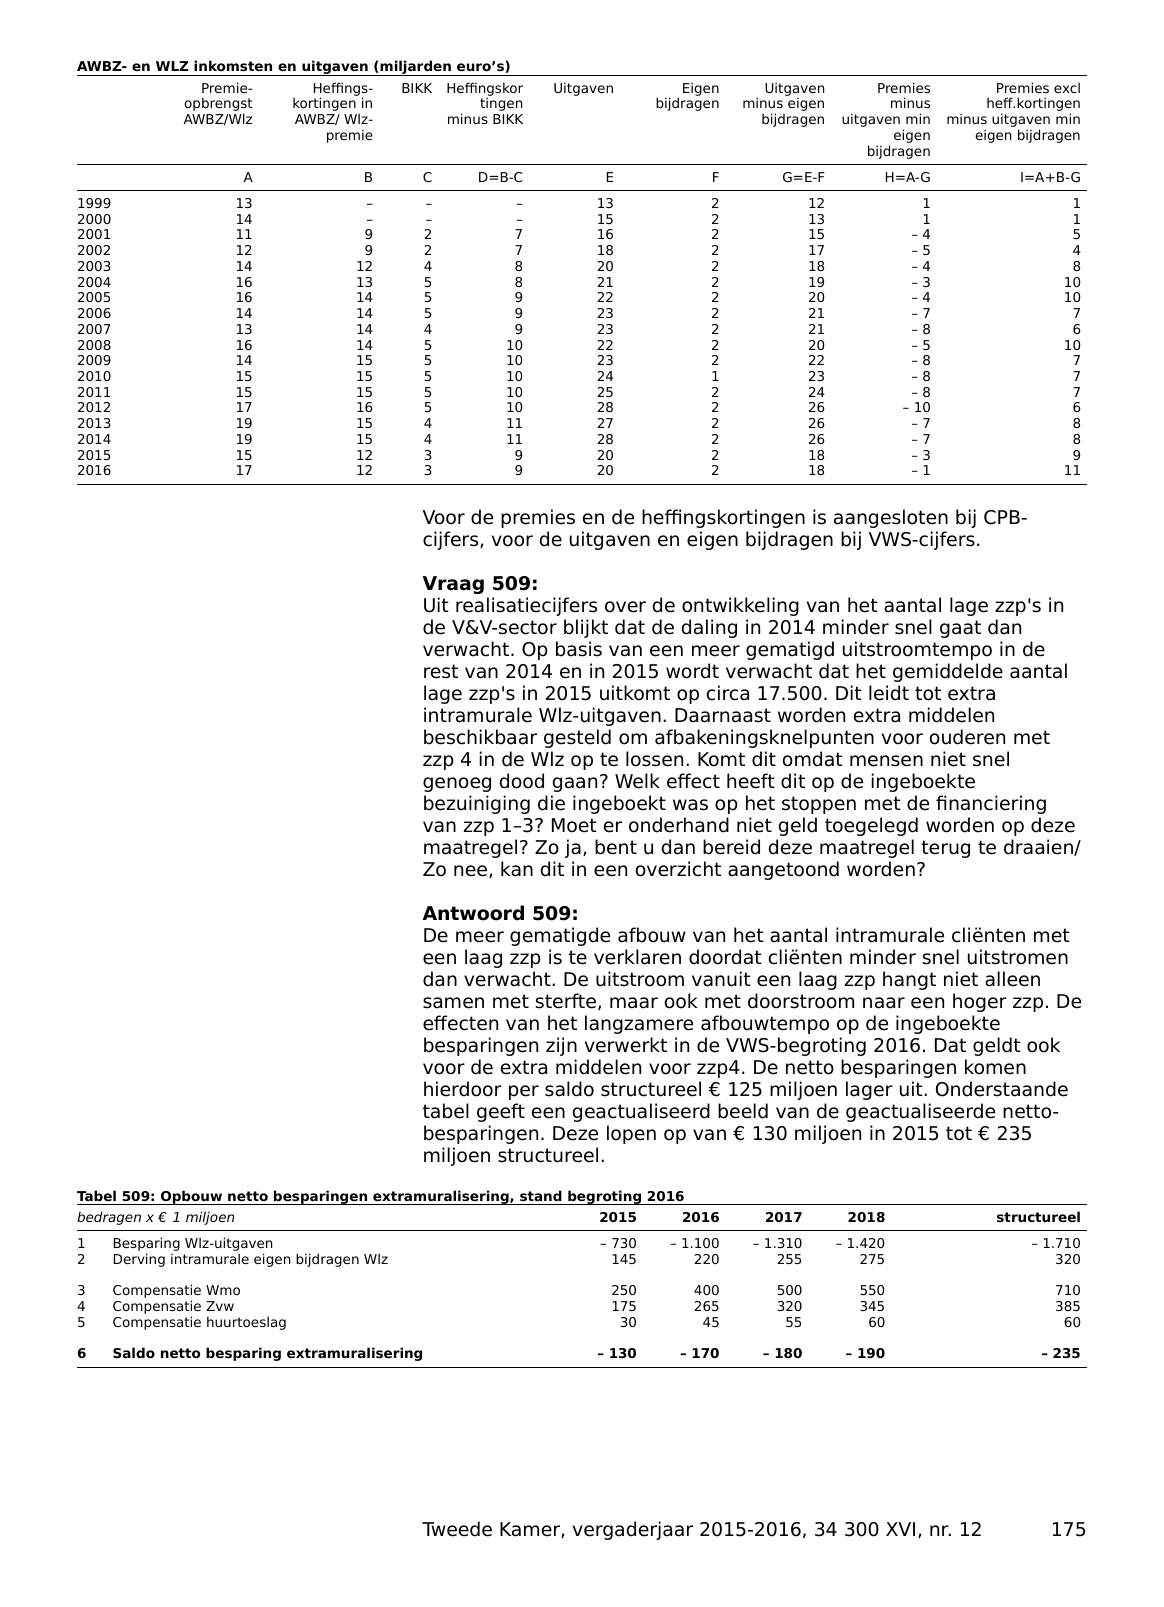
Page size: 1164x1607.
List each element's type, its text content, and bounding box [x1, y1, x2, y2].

table_cell C [379, 165, 438, 190]
table_cell 2 [620, 432, 725, 447]
table_cell – [259, 191, 379, 211]
table_cell 11 [937, 463, 1087, 483]
table_cell [77, 165, 153, 190]
table_cell 18 [725, 448, 831, 463]
table_cell Heffings-kortingen in AWBZ/ Wlz-premie [259, 76, 379, 164]
table_cell 9 [259, 243, 379, 259]
table_cell – 8 [831, 353, 937, 369]
table_cell 14 [259, 337, 379, 353]
table_cell Eigen bijdragen [620, 76, 725, 164]
table_cell 4 [379, 322, 438, 337]
table_cell – 5 [831, 243, 937, 259]
table_cell – 1.310 [725, 1231, 808, 1252]
table_cell [808, 1268, 891, 1283]
table_cell 20 [529, 463, 620, 483]
table_cell 19 [153, 416, 258, 432]
table_cell 12 [259, 448, 379, 463]
table_cell 12 [153, 243, 258, 259]
table_cell [643, 1330, 725, 1346]
table_cell 14 [259, 306, 379, 322]
table_cell 17 [153, 463, 258, 483]
table_cell 7 [937, 353, 1087, 369]
table_cell 1 [831, 211, 937, 227]
table_cell – 1.420 [808, 1231, 891, 1252]
table_cell 255 [725, 1252, 808, 1267]
table_cell – 1.710 [891, 1231, 1087, 1252]
table_cell 28 [529, 400, 620, 416]
text Antwoord 509: [422, 903, 1087, 925]
table_cell 2 [620, 463, 725, 483]
table_cell 2 [620, 337, 725, 353]
table_cell 5 [379, 353, 438, 369]
table_cell 21 [529, 274, 620, 290]
table_cell [77, 1268, 107, 1283]
table_cell 400 [643, 1283, 725, 1299]
table_cell 2 [620, 448, 725, 463]
table_cell 14 [153, 353, 258, 369]
table_cell 15 [153, 448, 258, 463]
table_cell – 4 [831, 290, 937, 306]
table_cell 5 [379, 385, 438, 400]
table_cell 19 [153, 432, 258, 447]
table_header Tabel 509: Opbouw netto besparingen extramuralisering, stand begroting 2016 [77, 1189, 1087, 1204]
table_cell Compensatie Zvw [107, 1299, 562, 1315]
table_cell 7 [937, 385, 1087, 400]
table_cell 18 [725, 463, 831, 483]
table_cell 20 [529, 448, 620, 463]
table_cell 5 [937, 227, 1087, 243]
table_cell 1 [937, 191, 1087, 211]
table_cell [77, 76, 153, 164]
table_cell 145 [562, 1252, 643, 1267]
table_cell 15 [259, 353, 379, 369]
table_cell 14 [259, 290, 379, 306]
table_cell 1999 [77, 191, 153, 211]
table_cell 12 [259, 259, 379, 274]
table_cell 2 [620, 290, 725, 306]
table_cell – 7 [831, 306, 937, 322]
table_cell 4 [379, 259, 438, 274]
table_cell 2 [620, 259, 725, 274]
table_cell 11 [153, 227, 258, 243]
table_cell 22 [529, 337, 620, 353]
table_cell 2 [620, 211, 725, 227]
table_cell 2 [620, 306, 725, 322]
table_cell 9 [438, 448, 529, 463]
table_cell 9 [438, 322, 529, 337]
table_cell 14 [259, 322, 379, 337]
table_cell 1 [77, 1231, 107, 1252]
table_cell 17 [153, 400, 258, 416]
table_cell 2011 [77, 385, 153, 400]
table_cell 21 [725, 322, 831, 337]
table_cell 2004 [77, 274, 153, 290]
table_cell E [529, 165, 620, 190]
table_cell G=E-F [725, 165, 831, 190]
table_cell 14 [153, 259, 258, 274]
table_cell – 170 [643, 1346, 725, 1367]
table_cell – 8 [831, 322, 937, 337]
table_cell [107, 1268, 562, 1283]
table_cell 6 [77, 1346, 107, 1367]
table_cell 55 [725, 1315, 808, 1330]
table_cell 13 [259, 274, 379, 290]
table_cell Heffingskortingen minus BIKK [438, 76, 529, 164]
table_cell 7 [438, 227, 529, 243]
table_cell [107, 1330, 562, 1346]
table_cell – [379, 191, 438, 211]
table_cell – 7 [831, 432, 937, 447]
table_cell 2 [620, 191, 725, 211]
table_cell [562, 1330, 643, 1346]
text Uit realisatiecijfers over de ontwikkeling van het aantal lage zzp's in de V&V-sector blijkt dat de daling in 2014 minder snel gaat dan verwacht. Op basis van een meer gematigd uitstroomtempo in de rest van 2014 en in 2015 wordt verwacht dat het gemiddelde aantal lage zzp's in 2015 uitkomt op circa 17.500. Dit leidt tot extra intramurale Wlz-uitgaven. Daarnaast worden extra middelen beschikbaar gesteld om afbakeningsknelpunten voor ouderen met zzp 4 in de Wlz op te lossen. Komt dit omdat mensen niet snel genoeg dood gaan? Welk effect heeft dit op de ingeboekte bezuiniging die ingeboekt was op het stoppen met de financiering van zzp 1–3? Moet er onderhand niet geld toegelegd worden op deze maatregel? Zo ja, bent u dan bereid deze maatregel terug te draaien/ Zo nee, kan dit in een overzicht aangetoond worden? [422, 595, 1087, 881]
table_cell Compensatie huurtoeslag [107, 1315, 562, 1330]
table_cell 8 [937, 416, 1087, 432]
table_cell – 235 [891, 1346, 1087, 1367]
table_cell 550 [808, 1283, 891, 1299]
table_cell Saldo netto besparing extramuralisering [107, 1346, 562, 1367]
table_cell 4 [77, 1299, 107, 1315]
table_cell 2 [379, 227, 438, 243]
table_cell 8 [438, 259, 529, 274]
table_cell bedragen x € 1 miljoen [77, 1205, 562, 1230]
table_cell [891, 1268, 1087, 1283]
table_cell 2017 [725, 1205, 808, 1230]
table_cell [77, 1330, 107, 1346]
table_cell D=B-C [438, 165, 529, 190]
table_cell 13 [529, 191, 620, 211]
table_cell 500 [725, 1283, 808, 1299]
table_cell Besparing Wlz-uitgaven [107, 1231, 562, 1252]
table_cell 23 [725, 369, 831, 384]
table_cell 9 [438, 290, 529, 306]
table_cell 23 [529, 322, 620, 337]
table_cell – 730 [562, 1231, 643, 1252]
table_cell F [620, 165, 725, 190]
table_cell 17 [725, 243, 831, 259]
text De meer gematigde afbouw van het aantal intramurale cliënten met een laag zzp is te verklaren doordat cliënten minder snel uitstromen dan verwacht. De uitstroom vanuit een laag zzp hangt niet alleen samen met sterfte, maar ook met doorstroom naar een hoger zzp. De effecten van het langzamere afbouwtempo op de ingeboekte besparingen zijn verwerkt in de VWS-begroting 2016. Dat geldt ook voor de extra middelen voor zzp4. De netto besparingen komen hierdoor per saldo structureel € 125 miljoen lager uit. Onderstaande tabel geeft een geactualiseerd beeld van de geactualiseerde netto-besparingen. Deze lopen op van € 130 miljoen in 2015 tot € 235 miljoen structureel. [422, 925, 1087, 1167]
table_cell 18 [529, 243, 620, 259]
table_cell 4 [379, 416, 438, 432]
table_cell 15 [259, 416, 379, 432]
table_cell – 8 [831, 369, 937, 384]
table_cell 2007 [77, 322, 153, 337]
text Voor de premies en de heffingskortingen is aangesloten bij CPB-cijfers, voor de uitgaven en eigen bijdragen bij VWS-cijfers. [422, 507, 1087, 551]
table_cell 16 [529, 227, 620, 243]
table_cell 2 [620, 274, 725, 290]
table_cell 7 [438, 243, 529, 259]
table_cell 2 [620, 227, 725, 243]
table_cell 2006 [77, 306, 153, 322]
table_cell 2002 [77, 243, 153, 259]
table_cell 2016 [643, 1205, 725, 1230]
table_cell 2018 [808, 1205, 891, 1230]
table_cell 16 [153, 274, 258, 290]
table_cell 23 [529, 306, 620, 322]
table_cell – 1.100 [643, 1231, 725, 1252]
table_cell 10 [937, 290, 1087, 306]
table_cell 2008 [77, 337, 153, 353]
table_cell 10 [438, 353, 529, 369]
table_cell 2015 [77, 448, 153, 463]
table_cell – [438, 191, 529, 211]
table_cell 6 [937, 400, 1087, 416]
table_cell 9 [937, 448, 1087, 463]
table_cell 15 [153, 369, 258, 384]
table_cell 2009 [77, 353, 153, 369]
table_cell 13 [725, 211, 831, 227]
table_cell – [259, 211, 379, 227]
table_cell 2012 [77, 400, 153, 416]
table_cell 16 [259, 400, 379, 416]
table_cell 8 [937, 432, 1087, 447]
table_cell 60 [808, 1315, 891, 1330]
table_cell Premies minus uitgaven min eigen bijdragen [831, 76, 937, 164]
table_cell 30 [562, 1315, 643, 1330]
table_cell 27 [529, 416, 620, 432]
table_cell 5 [379, 290, 438, 306]
table_cell – 1 [831, 463, 937, 483]
table_cell 10 [438, 400, 529, 416]
table_cell 220 [643, 1252, 725, 1267]
table_cell 24 [529, 369, 620, 384]
table_cell 10 [438, 369, 529, 384]
table_cell 2 [620, 322, 725, 337]
table_cell 23 [529, 353, 620, 369]
table_cell – 8 [831, 385, 937, 400]
table_cell – 4 [831, 227, 937, 243]
table_cell [725, 1330, 808, 1346]
table_cell 15 [259, 432, 379, 447]
table_cell 18 [725, 259, 831, 274]
table_cell 2015 [562, 1205, 643, 1230]
table_cell 275 [808, 1252, 891, 1267]
table_cell 710 [891, 1283, 1087, 1299]
table_cell 2 [620, 400, 725, 416]
table_cell 1 [620, 369, 725, 384]
table_cell 22 [529, 290, 620, 306]
table_cell 4 [379, 432, 438, 447]
table_cell 10 [438, 385, 529, 400]
table_cell Uitgaven [529, 76, 620, 164]
table_cell 19 [725, 274, 831, 290]
table_cell 28 [529, 432, 620, 447]
table_cell 2 [620, 385, 725, 400]
table_cell Compensatie Wmo [107, 1283, 562, 1299]
table_cell 20 [725, 290, 831, 306]
table_cell 15 [725, 227, 831, 243]
table_header AWBZ- en WLZ inkomsten en uitgaven (miljarden euro’s) [77, 59, 1087, 75]
table_cell A [153, 165, 258, 190]
table_cell – 7 [831, 416, 937, 432]
table_cell [643, 1268, 725, 1283]
table_cell BIKK [379, 76, 438, 164]
table_cell Premie-opbrengst AWBZ/Wlz [153, 76, 258, 164]
table_cell 9 [259, 227, 379, 243]
table_cell 2010 [77, 369, 153, 384]
table_cell 2 [620, 243, 725, 259]
table_cell Uitgaven minus eigen bijdragen [725, 76, 831, 164]
table_cell – 3 [831, 448, 937, 463]
table_cell 2000 [77, 211, 153, 227]
table_cell 2016 [77, 463, 153, 483]
table_cell 1 [831, 191, 937, 211]
table_cell – [438, 211, 529, 227]
table_cell Premies excl heff.kortingen minus uitgaven min eigen bijdragen [937, 76, 1087, 164]
table_cell 5 [77, 1315, 107, 1330]
table_cell 24 [725, 385, 831, 400]
table_cell 2 [379, 243, 438, 259]
table_cell 5 [379, 306, 438, 322]
table_cell – 3 [831, 274, 937, 290]
table_cell 21 [725, 306, 831, 322]
table_cell – [379, 211, 438, 227]
table_cell 320 [891, 1252, 1087, 1267]
table_cell 7 [937, 306, 1087, 322]
table_cell 2005 [77, 290, 153, 306]
table_cell 4 [937, 243, 1087, 259]
table_cell 11 [438, 432, 529, 447]
table_cell 250 [562, 1283, 643, 1299]
text Vraag 509: [422, 573, 1087, 595]
table_cell 14 [153, 306, 258, 322]
table_cell 11 [438, 416, 529, 432]
table_cell 5 [379, 369, 438, 384]
table_cell 2 [77, 1252, 107, 1267]
table_cell structureel [891, 1205, 1087, 1230]
table_cell – 190 [808, 1346, 891, 1367]
table_cell – 10 [831, 400, 937, 416]
table_cell 9 [438, 463, 529, 483]
table_cell 10 [937, 337, 1087, 353]
table_cell 320 [725, 1299, 808, 1315]
table_cell 345 [808, 1299, 891, 1315]
table_cell 15 [259, 369, 379, 384]
table_cell 8 [438, 274, 529, 290]
table_cell 22 [725, 353, 831, 369]
table_cell [562, 1268, 643, 1283]
table_cell 8 [937, 259, 1087, 274]
table_cell [808, 1330, 891, 1346]
table_cell – 4 [831, 259, 937, 274]
table_cell 26 [725, 416, 831, 432]
table_cell 5 [379, 337, 438, 353]
table_cell 2013 [77, 416, 153, 432]
table_cell 14 [153, 211, 258, 227]
table_cell 2 [620, 416, 725, 432]
table_cell 5 [379, 274, 438, 290]
table_cell B [259, 165, 379, 190]
table_cell I=A+B-G [937, 165, 1087, 190]
table_cell 175 [562, 1299, 643, 1315]
table_cell 2001 [77, 227, 153, 243]
table_cell 3 [379, 448, 438, 463]
table_cell 16 [153, 290, 258, 306]
table_cell 2014 [77, 432, 153, 447]
table_cell H=A-G [831, 165, 937, 190]
table_cell [725, 1268, 808, 1283]
table_cell 10 [438, 337, 529, 353]
table_cell 60 [891, 1315, 1087, 1330]
table_cell – 130 [562, 1346, 643, 1367]
table_cell 15 [529, 211, 620, 227]
table_cell 265 [643, 1299, 725, 1315]
table_cell 13 [153, 191, 258, 211]
table_cell 15 [259, 385, 379, 400]
table_cell [891, 1330, 1087, 1346]
table_cell 5 [379, 400, 438, 416]
table_cell 7 [937, 369, 1087, 384]
table_cell 16 [153, 337, 258, 353]
table_cell 20 [529, 259, 620, 274]
table_cell 9 [438, 306, 529, 322]
table_cell 26 [725, 432, 831, 447]
table_cell 25 [529, 385, 620, 400]
table_cell 6 [937, 322, 1087, 337]
table_cell 45 [643, 1315, 725, 1330]
table_cell 13 [153, 322, 258, 337]
table_cell 12 [725, 191, 831, 211]
table_cell 1 [937, 211, 1087, 227]
table_cell 15 [153, 385, 258, 400]
table_cell 3 [77, 1283, 107, 1299]
table_cell – 180 [725, 1346, 808, 1367]
table_cell 385 [891, 1299, 1087, 1315]
table_cell 2003 [77, 259, 153, 274]
table_cell – 5 [831, 337, 937, 353]
table_cell 20 [725, 337, 831, 353]
table_cell Derving intramurale eigen bijdragen Wlz [107, 1252, 562, 1267]
table_cell 3 [379, 463, 438, 483]
table_cell 12 [259, 463, 379, 483]
table_cell 26 [725, 400, 831, 416]
table_cell 2 [620, 353, 725, 369]
table_cell 10 [937, 274, 1087, 290]
